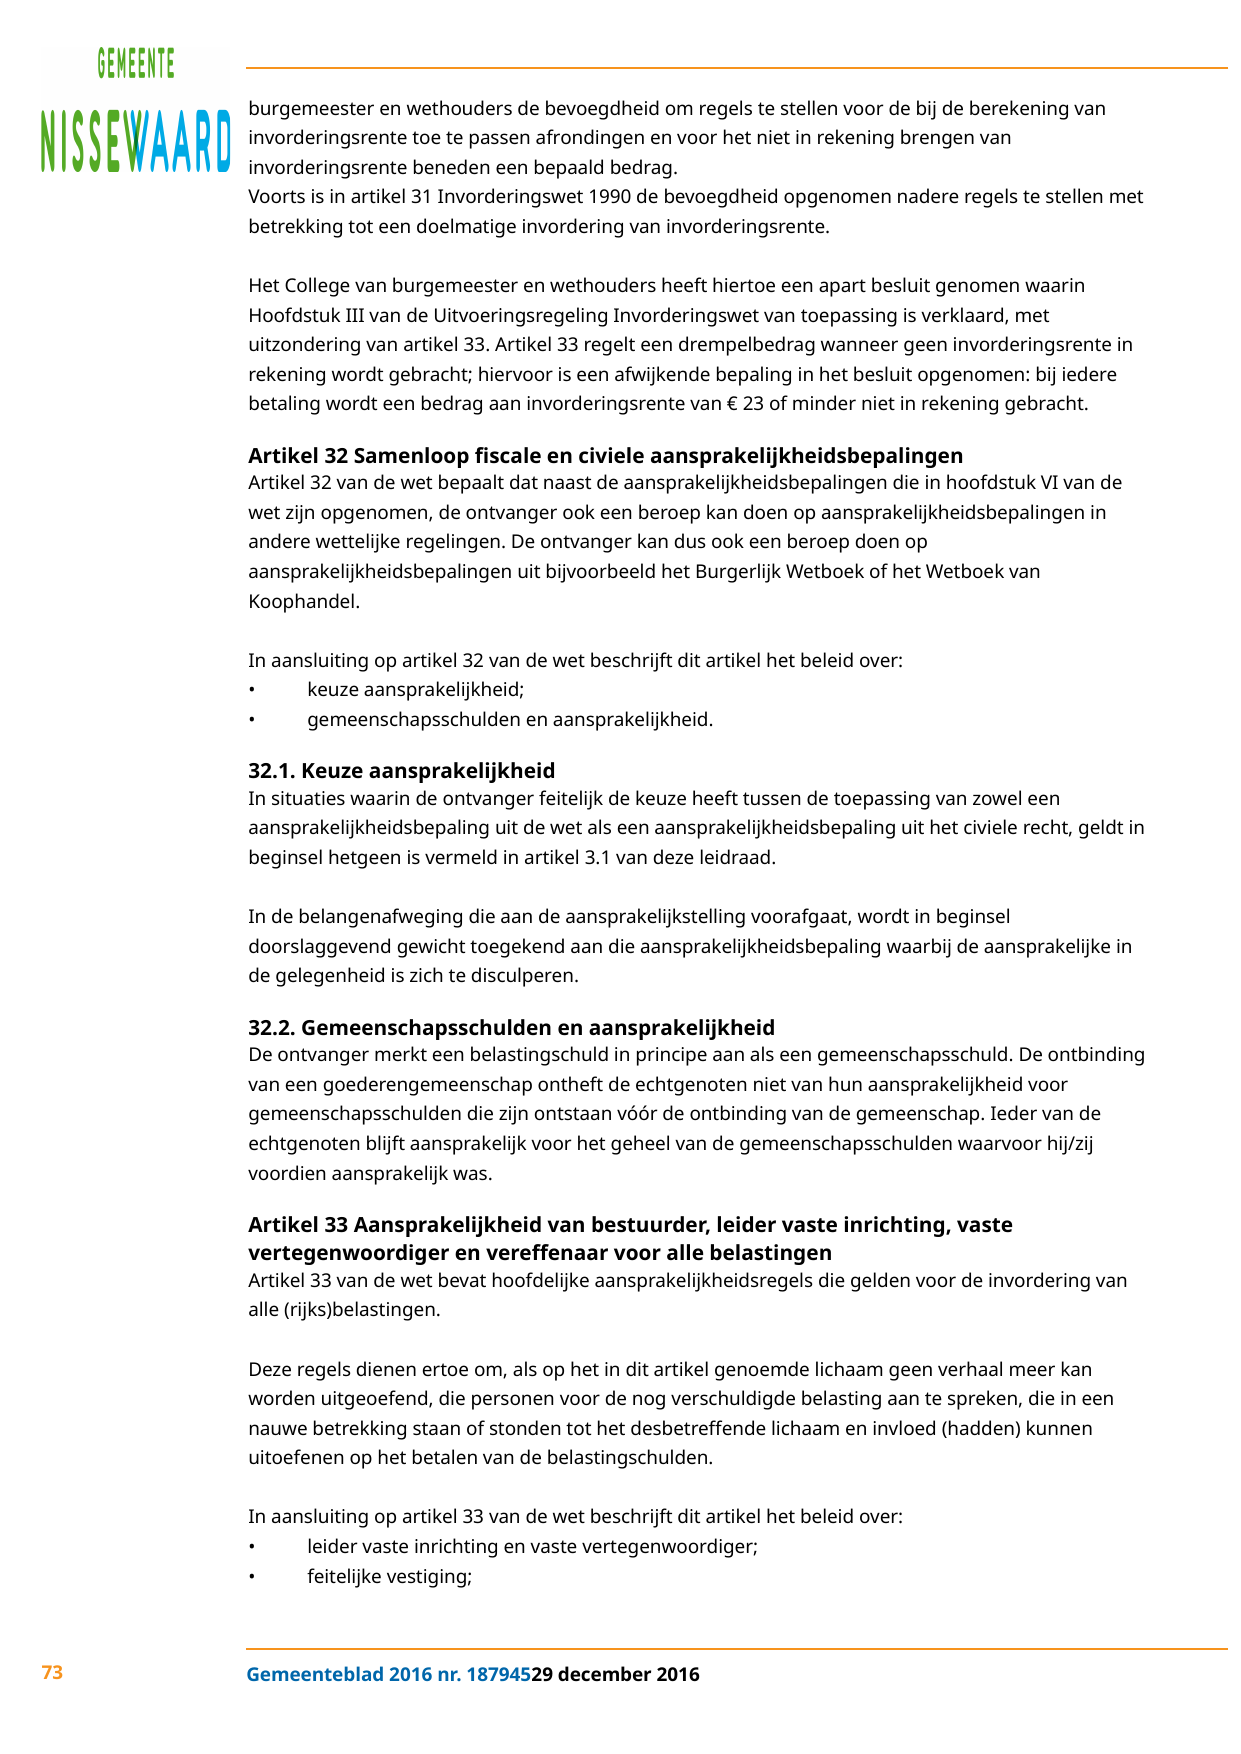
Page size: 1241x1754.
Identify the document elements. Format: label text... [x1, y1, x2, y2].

picture [176, 157, 187, 172]
text In situaties waarin de ontvanger feitelijk de keuze heeft tussen de toepassing van zowel een aansprakelijkheidsbepaling uit de wet als een aansprakelijkheidsbepaling uit het civiele recht, geldt in beginsel hetgeen is vermeld in artikel 3.1 van deze leidraad. [248, 785, 1152, 870]
list leider vaste inrichting en vaste vertegenwoordiger; [248, 1533, 1152, 1559]
text In de belangenafweging die aan de aansprakelijkstelling voorafgaat, wordt in beginsel doorslaggevend gewicht toegekend aan die aansprakelijkheidsbepaling waarbij de aansprakelijke in de gelegenheid is zich te disculperen. [248, 903, 1152, 988]
text De ontvanger merkt een belastingschuld in principe aan als een gemeenschapsschuld. De ontbinding van een goederengemeenschap ontheft de echtgenoten niet van hun aansprakelijkheid voor gemeenschapsschulden die zijn ontstaan vóór de ontbinding van de gemeenschap. Ieder van de echtgenoten blijft aansprakelijk voor het geheel van de gemeenschapsschulden waarvoor hij/zij voordien aansprakelijk was. [248, 1041, 1152, 1185]
picture [154, 157, 165, 172]
picture [41, 47, 231, 172]
list feitelijke vestiging; [248, 1563, 1152, 1588]
text Het College van burgemeester en wethouders heeft hiertoe een apart besluit genomen waarin Hoofdstuk III van de Uitvoeringsregeling Invorderingswet van toepassing is verklaard, met uitzondering van artikel 33. Artikel 33 regelt een drempelbedrag wanneer geen invorderingsrente in rekening wordt gebracht; hiervoor is een afwijkende bepaling in het besluit opgenomen: bij iedere betaling wordt een bedrag aan invorderingsrente van € 23 of minder niet in rekening gebracht. [248, 272, 1152, 416]
text burgemeester en wethouders de bevoegdheid om regels te stellen voor de bij de berekening van invorderingsrente toe te passen afrondingen en voor het niet in rekening brengen van invorderingsrente beneden een bepaald bedrag. [248, 95, 1152, 180]
text Artikel 32 Samenloop fiscale en civiele aansprakelijkheidsbepalingen [248, 441, 1152, 469]
text In aansluiting op artikel 33 van de wet beschrijft dit artikel het beleid over: [248, 1504, 1152, 1529]
picture [201, 122, 206, 138]
picture [200, 151, 206, 172]
text Artikel 32 van de wet bepaalt dat naast de aansprakelijkheidsbepalingen die in hoofdstuk VI van de wet zijn opgenomen, de ontvanger ook een beroep kan doen op aansprakelijkheidsbepalingen in andere wettelijke regelingen. De ontvanger kan dus ook een beroep doen op aansprakelijkheidsbepalingen uit bijvoorbeeld het Burgerlijk Wetboek of het Wetboek van Koophandel. [248, 469, 1152, 613]
picture [222, 122, 227, 160]
text Voorts is in artikel 31 Invorderingswet 1990 de bevoegdheid opgenomen nadere regels te stellen met betrekking tot een doelmatige invordering van invorderingsrente. [248, 183, 1152, 239]
text In aansluiting op artikel 32 van de wet beschrijft dit artikel het beleid over: [248, 647, 1152, 673]
text 32.2. Gemeenschapsschulden en aansprakelijkheid [248, 1013, 1152, 1041]
text Deze regels dienen ertoe om, als op het in dit artikel genoemde lichaam geen verhaal meer kan worden uitgeoefend, die personen voor de nog verschuldigde belasting aan te spreken, die in een nauwe betrekking staan of stonden tot het desbetreffende lichaam en invloed (hadden) kunnen uitoefenen op het betalen van de belastingschulden. [248, 1356, 1152, 1470]
text 32.1. Keuze aansprakelijkheid [248, 757, 1152, 785]
text Artikel 33 Aansprakelijkheid van bestuurder, leider vaste inrichting, vaste vertegenwoordiger en vereffenaar voor alle belastingen [248, 1210, 1152, 1267]
list gemeenschapsschulden en aansprakelijkheid. [248, 706, 1152, 732]
list keuze aansprakelijkheid; [248, 677, 1152, 702]
text Artikel 33 van de wet bevat hoofdelijke aansprakelijkheidsregels die gelden voor de invordering van alle (rijks)belastingen. [248, 1267, 1152, 1322]
